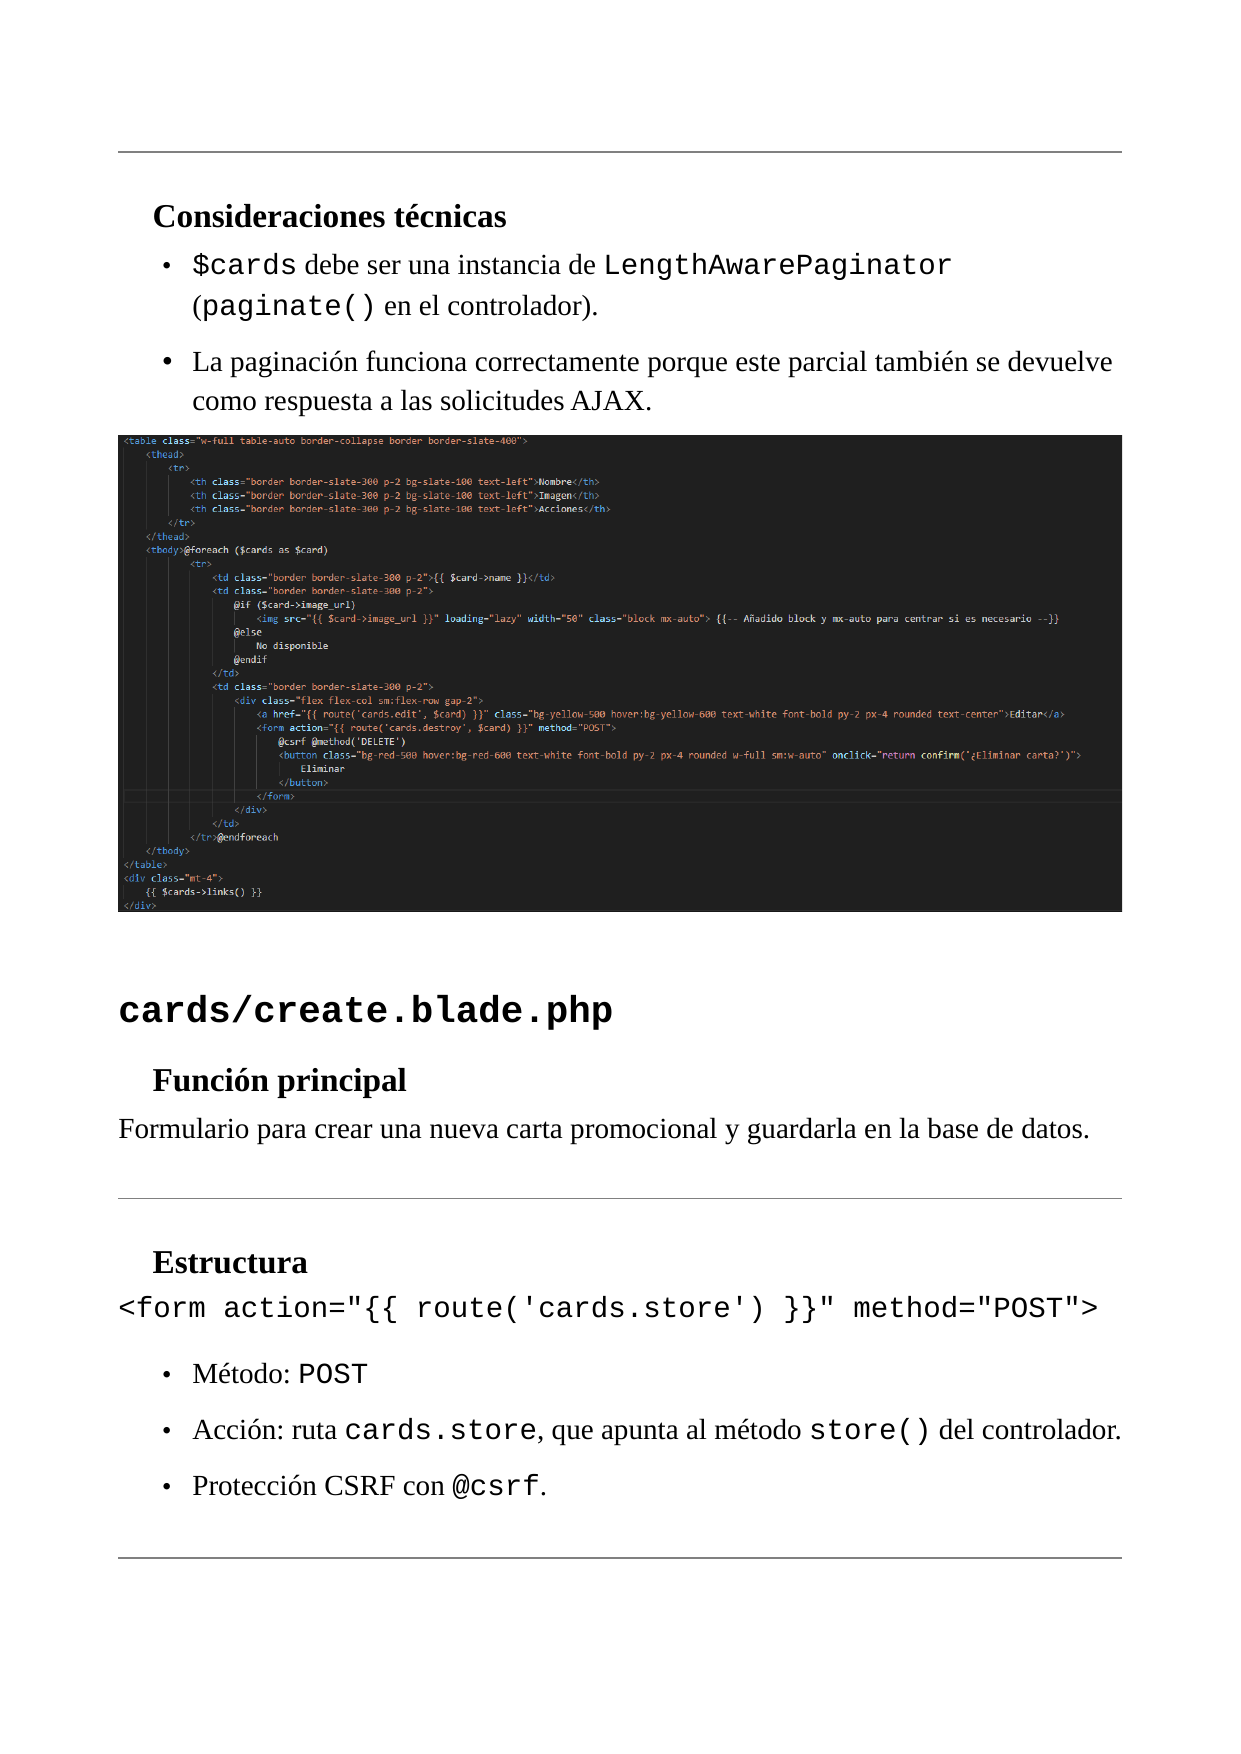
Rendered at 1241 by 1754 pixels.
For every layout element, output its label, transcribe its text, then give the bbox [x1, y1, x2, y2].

text Formulario para crear una nueva carta promocional y guardarla en la base de datos. [118, 1111, 1122, 1145]
list Protección CSRF con @csrf. [162, 1468, 1122, 1504]
subtitle 🧱 Estructura [118, 1243, 1122, 1281]
list Acción: ruta cards.store, que apunta al método store() del controlador. [162, 1412, 1122, 1448]
subtitle cards/create.blade.php [118, 991, 1122, 1033]
picture [118, 435, 1123, 912]
subtitle 🧩 Función principal [118, 1061, 1122, 1099]
subtitle 🧠 Consideraciones técnicas [118, 196, 1122, 234]
list La paginación funciona correctamente porque este parcial también se devuelve como respuesta a las solicitudes AJAX. [162, 344, 1122, 416]
list Método: POST [162, 1356, 1122, 1392]
text <form action="{{ route('cards.store') }}" method="POST"> [118, 1293, 1122, 1326]
list $cards debe ser una instancia de LengthAwarePaginator (paginate() en el controlador). [162, 247, 1122, 324]
